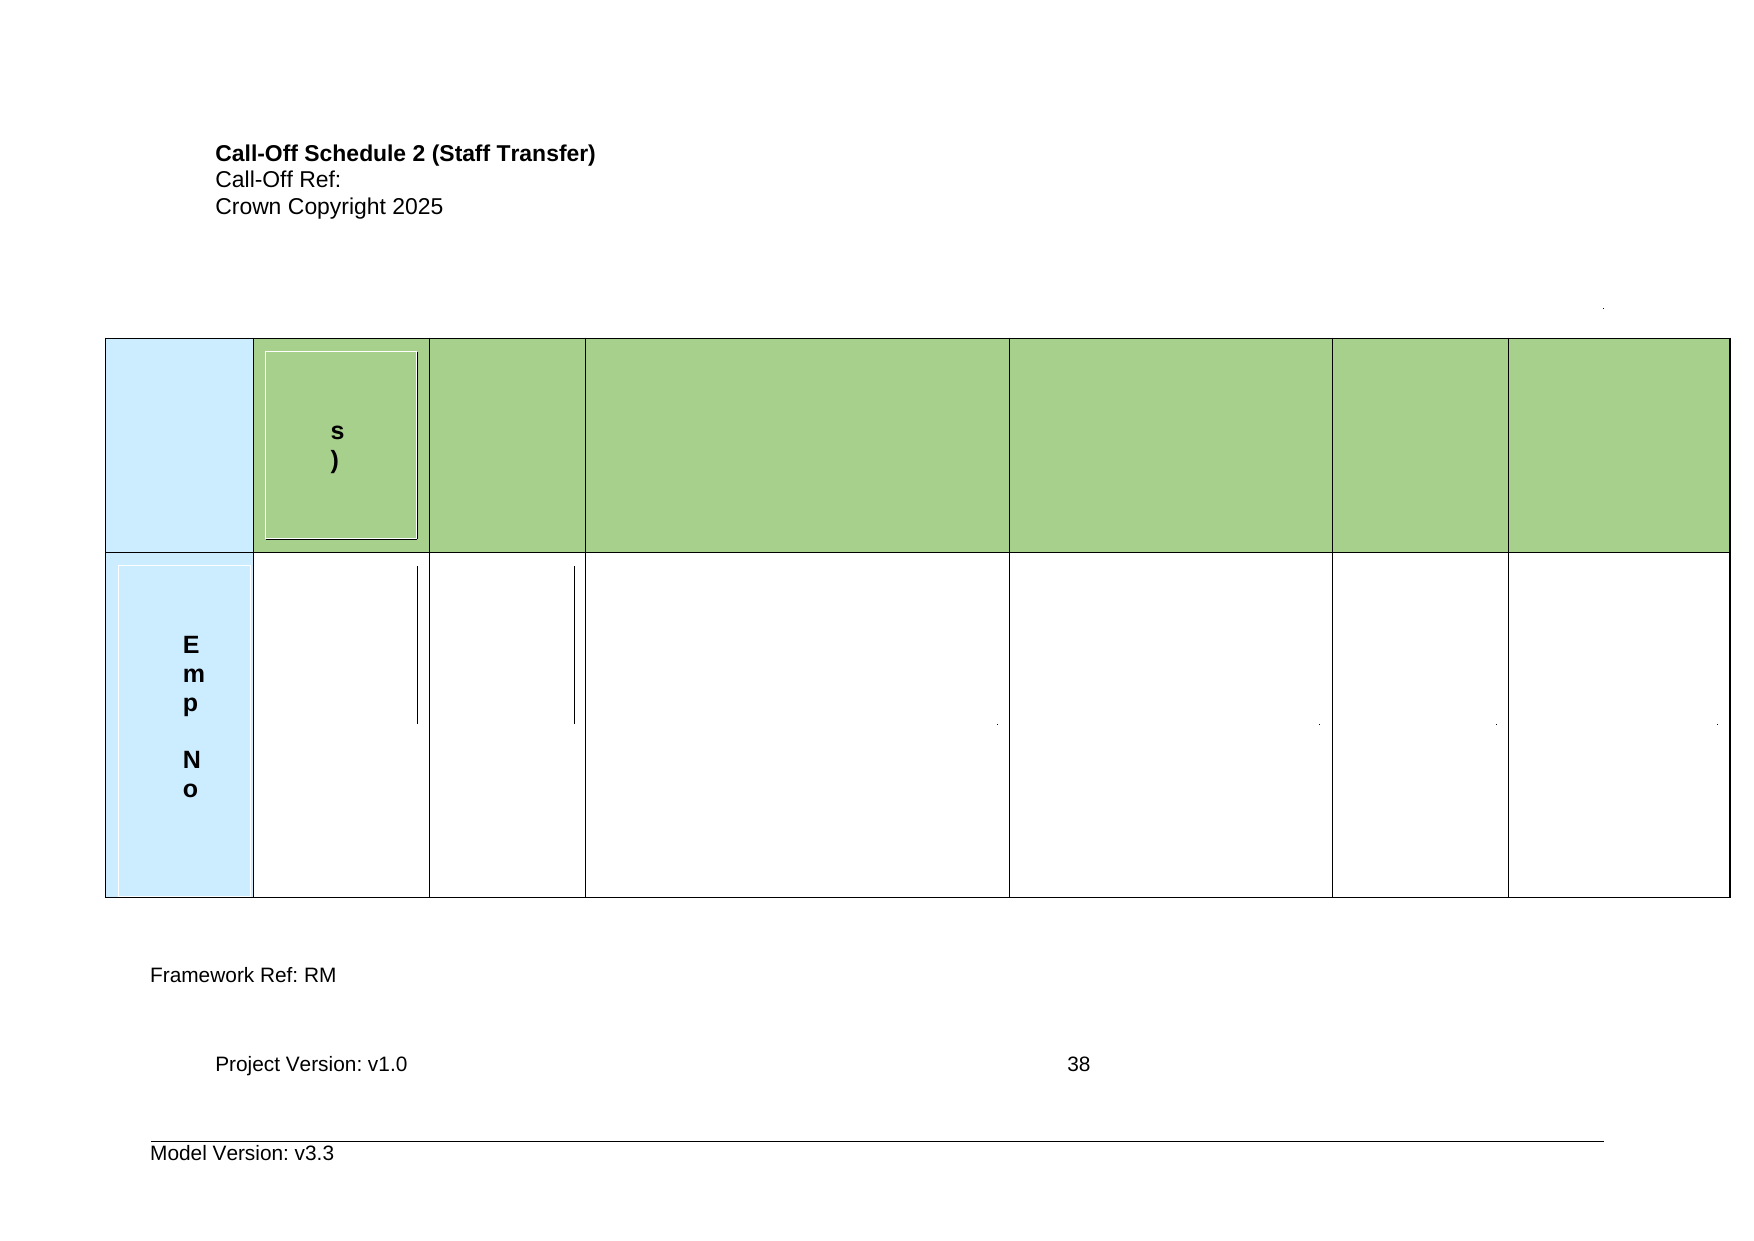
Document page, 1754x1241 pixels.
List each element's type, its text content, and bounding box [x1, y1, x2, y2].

table_cell [106, 339, 253, 552]
table_cell [254, 553, 429, 897]
table_cell [430, 553, 585, 897]
table_cell [586, 553, 1009, 897]
table_cell [1509, 553, 1729, 897]
table_cell s) [254, 339, 429, 552]
table_cell [430, 339, 585, 552]
table_cell [1010, 339, 1332, 552]
table_cell [1333, 553, 1508, 897]
table_cell Emp No [106, 553, 253, 897]
table_cell [586, 339, 1009, 552]
table_cell [1010, 553, 1332, 897]
table_cell [1333, 339, 1508, 552]
table_cell [1509, 339, 1729, 552]
